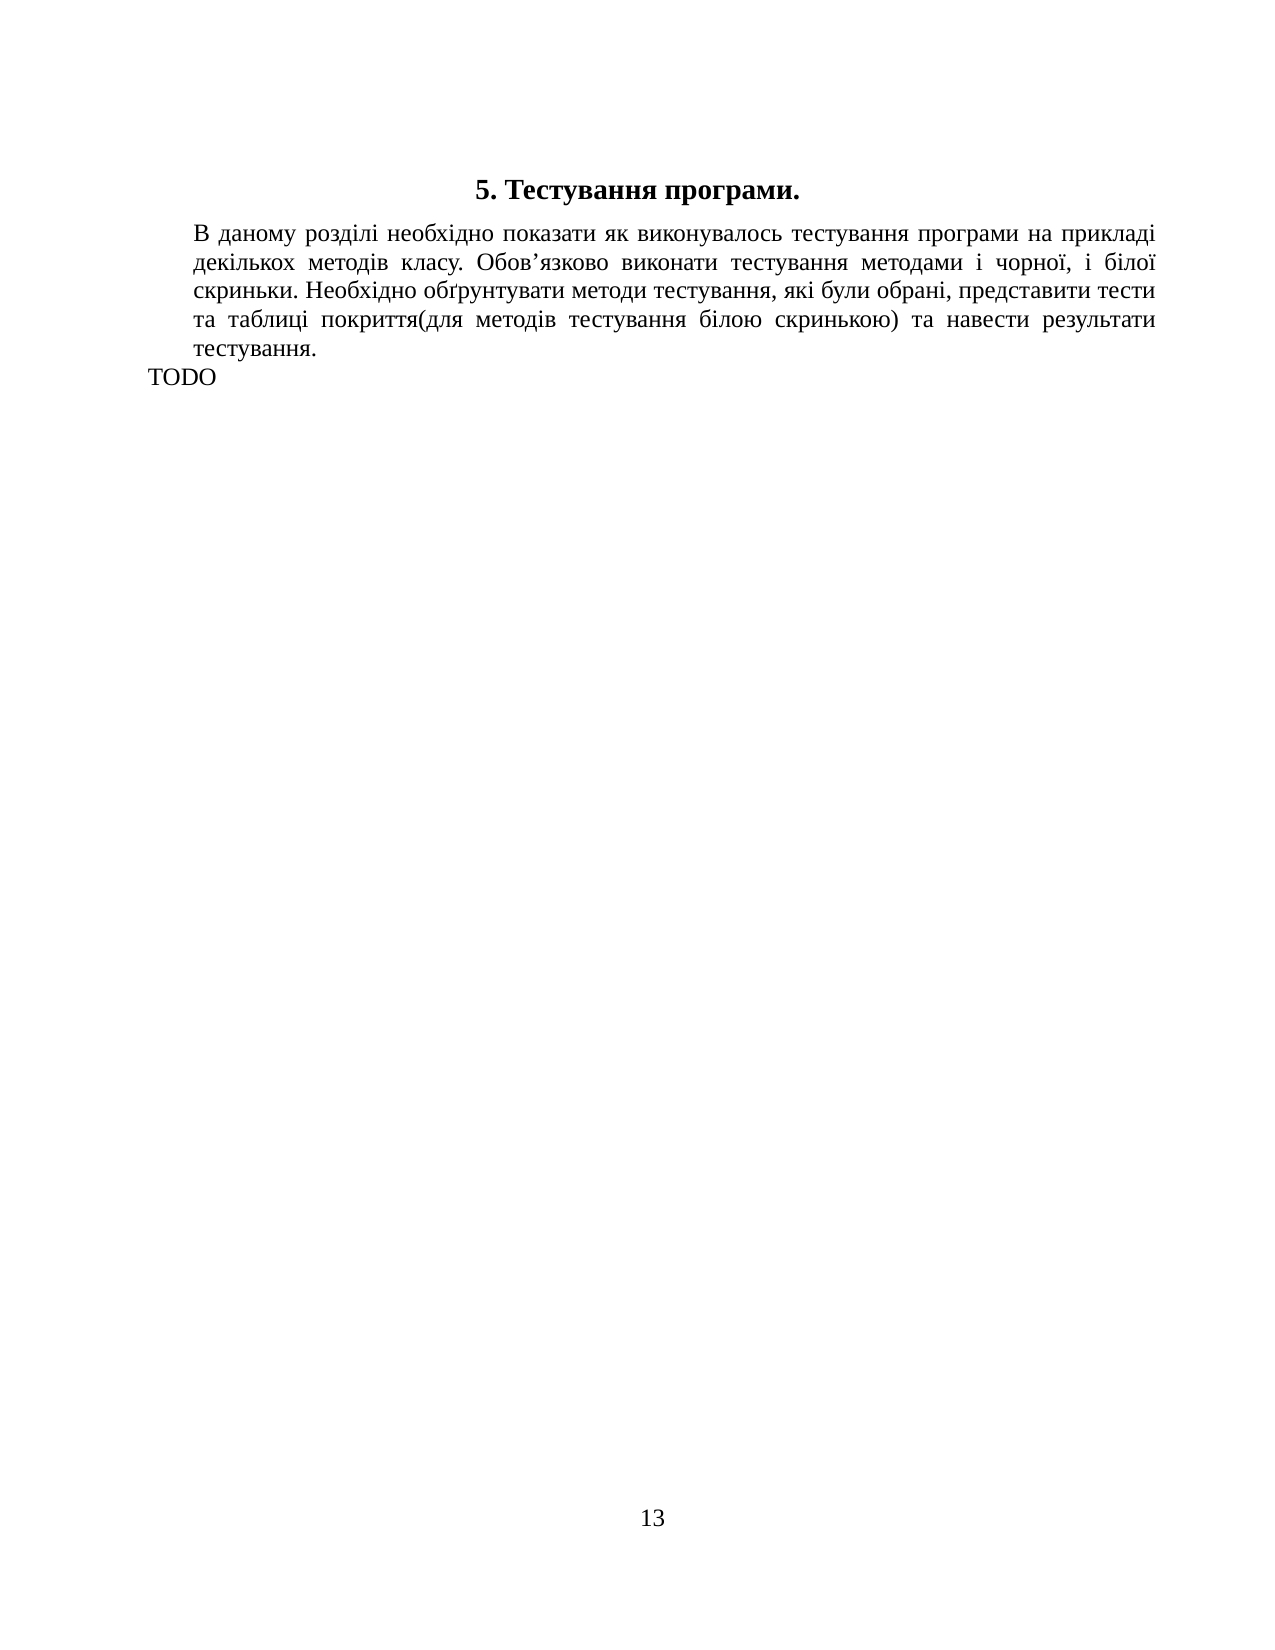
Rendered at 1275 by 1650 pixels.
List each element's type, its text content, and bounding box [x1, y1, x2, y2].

list В даному розділі необхідно показати як виконувалось тестування програми на прикладі декількох методів класу. Обов’язково виконати тестування методами і чорної, і білої скриньки. Необхідно обґрунтувати методи тестування, які були обрані, представити тести та таблиці покриття(для методів тестування білою скринькою) та навести результати тестування. [156, 218, 1157, 362]
subtitle Тестування програми. [118, 172, 1157, 205]
text TODO [118, 362, 1157, 390]
